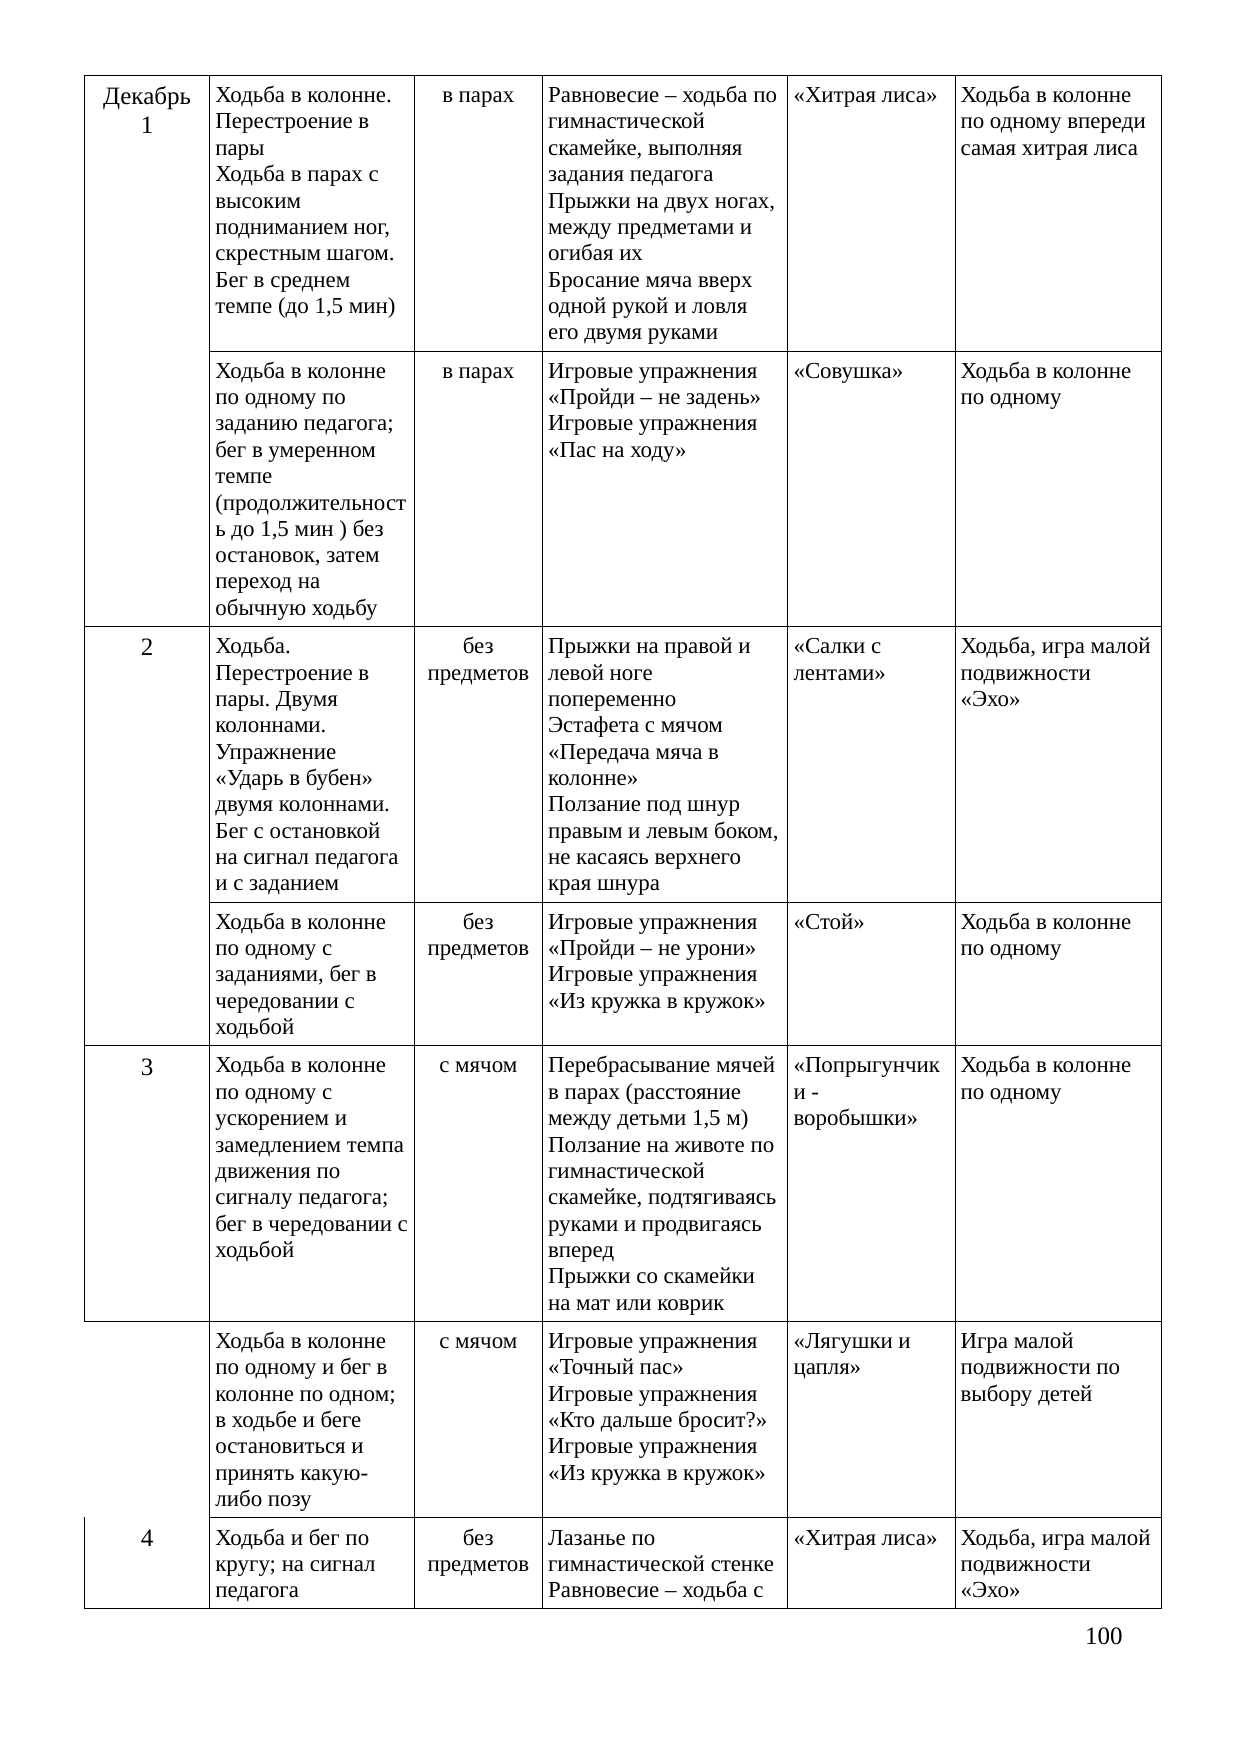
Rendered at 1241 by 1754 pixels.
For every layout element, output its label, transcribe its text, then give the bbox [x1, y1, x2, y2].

table_cell «Стой» [788, 903, 955, 1045]
table_cell Игровые упражнения «Точный пас» Игровые упражнения «Кто дальше бросит?» Игровые упражнения «Из кружка в кружок» [543, 1322, 787, 1517]
table_cell Ходьба, игра малой подвижности «Эхо» [956, 627, 1161, 902]
table_cell в парах [415, 76, 542, 351]
table_cell Ходьба, игра малой подвижности «Эхо» [956, 1518, 1161, 1608]
table_cell без предметов [415, 1518, 542, 1608]
table_cell «Хитрая лиса» [788, 1518, 955, 1608]
table_cell без предметов [415, 627, 542, 902]
table_cell Ходьба в колонне по одному впереди самая хитрая лиса [956, 76, 1161, 351]
table_cell «Совушка» [788, 352, 955, 626]
table_cell Равновесие – ходьба по гимнастической скамейке, выполняя задания педагога Прыжки на двух ногах, между предметами и огибая их Бросание мяча вверх одной рукой и ловля его двумя руками [543, 76, 787, 351]
table_cell «Салки с лентами» [788, 627, 955, 902]
table_cell 3 [85, 1046, 209, 1321]
table_cell «Попрыгунчики - воробышки» [788, 1046, 955, 1321]
table_cell Ходьба и бег по кругу; на сигнал педагога [210, 1518, 414, 1608]
table_cell Ходьба в колонне по одному с ускорением и замедлением темпа движения по сигналу педагога; бег в чередовании с ходьбой [210, 1046, 414, 1321]
table_cell в парах [415, 352, 542, 626]
table_cell Игровые упражнения «Пройди – не урони» Игровые упражнения «Из кружка в кружок» [543, 903, 787, 1045]
table_cell 4 [85, 1517, 209, 1608]
table_cell Ходьба в колонне по одному [956, 903, 1161, 1045]
table_cell Ходьба в колонне. Перестроение в пары Ходьба в парах с высоким подниманием ног, скрестным шагом. Бег в среднем темпе (до 1,5 мин) [210, 76, 414, 351]
table_cell Лазанье по гимнастической стенке Равновесие – ходьба с [543, 1518, 787, 1608]
table_cell с мячом [415, 1322, 542, 1517]
table_cell Прыжки на правой и левой ноге попеременно Эстафета с мячом «Передача мяча в колонне» Ползание под шнур правым и левым боком, не касаясь верхнего края шнура [543, 627, 787, 902]
table_cell «Лягушки и цапля» [788, 1322, 955, 1517]
table_cell Ходьба. Перестроение в пары. Двумя колоннами. Упражнение «Ударь в бубен» двумя колоннами. Бег с остановкой на сигнал педагога и с заданием [210, 627, 414, 902]
table_cell Игра малой подвижности по выбору детей [956, 1322, 1161, 1517]
table_cell Ходьба в колонне по одному [956, 1046, 1161, 1321]
table_cell «Хитрая лиса» [788, 76, 955, 351]
table_cell с мячом [415, 1046, 542, 1321]
table_cell Ходьба в колонне по одному [956, 352, 1161, 626]
table_cell Ходьба в колонне по одному по заданию педагога; бег в умеренном темпе (продолжительность до 1,5 мин ) без остановок, затем переход на обычную ходьбу [210, 352, 414, 626]
table_cell Игровые упражнения «Пройди – не задень» Игровые упражнения «Пас на ходу» [543, 352, 787, 626]
table_cell Декабрь 1 [85, 76, 209, 626]
table_cell 2 [85, 627, 209, 1045]
table_cell Ходьба в колонне по одному с заданиями, бег в чередовании с ходьбой [210, 903, 414, 1045]
table_cell без предметов [415, 903, 542, 1045]
table_cell Перебрасывание мячей в парах (расстояние между детьми 1,5 м) Ползание на животе по гимнастической скамейке, подтягиваясь руками и продвигаясь вперед Прыжки со скамейки на мат или коврик [543, 1046, 787, 1321]
table_cell Ходьба в колонне по одному и бег в колонне по одном; в ходьбе и беге остановиться и принять какую-либо позу [210, 1322, 414, 1517]
